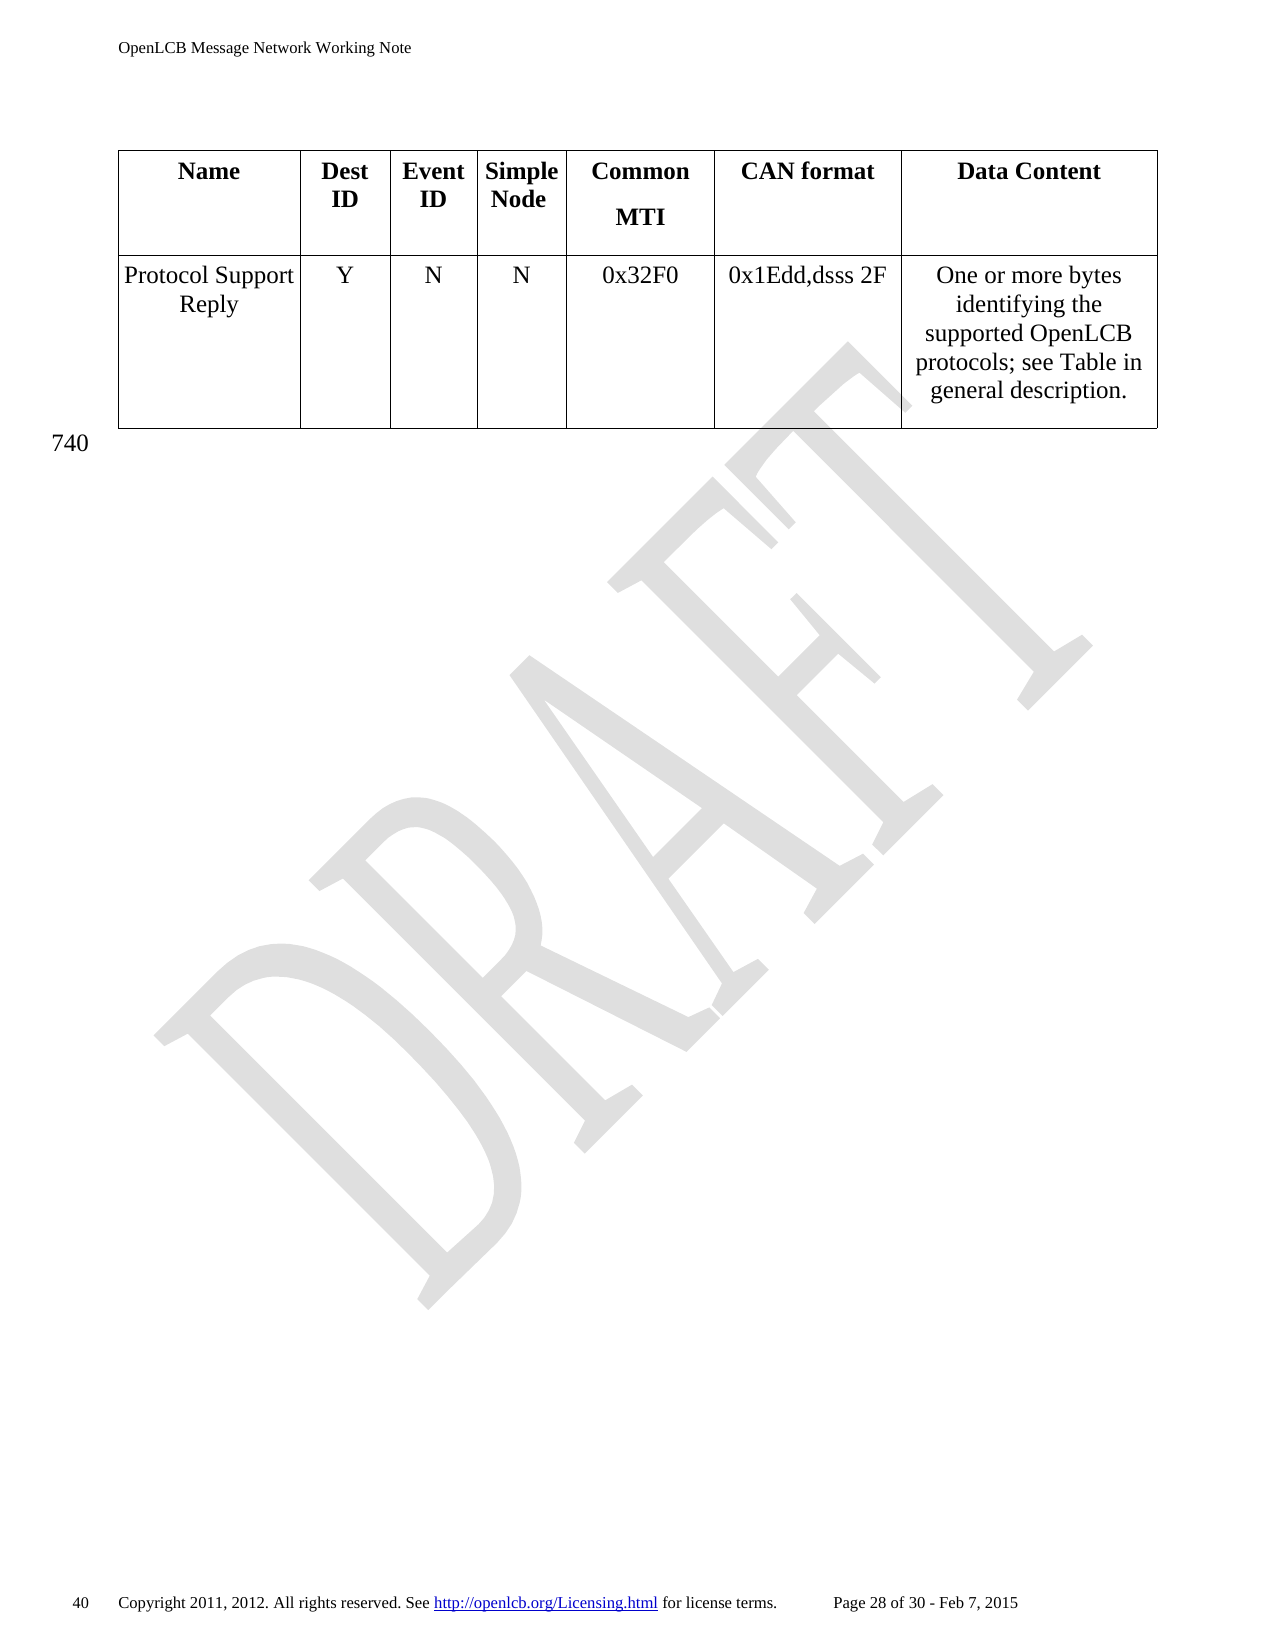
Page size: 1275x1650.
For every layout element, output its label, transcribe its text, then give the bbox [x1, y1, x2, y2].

table_cell 0x1Edd,dsss 2F [715, 256, 901, 427]
table_cell 0x32F0 [567, 256, 714, 427]
table_header Dest ID [301, 151, 390, 254]
table_cell One or more bytes identifying the supported OpenLCB protocols; see Table in general description. [902, 256, 1157, 427]
table_header Simple Node [478, 151, 566, 254]
table_header Data Content [902, 151, 1157, 254]
table_cell N [478, 256, 566, 427]
table_cell N [391, 256, 477, 427]
table_header Name [119, 151, 300, 254]
table_cell Y [301, 256, 390, 427]
table_header Common MTI [567, 151, 714, 254]
table_header CAN format [715, 151, 901, 254]
table_cell Protocol Support Reply [119, 256, 300, 427]
table_header Event ID [391, 151, 477, 254]
